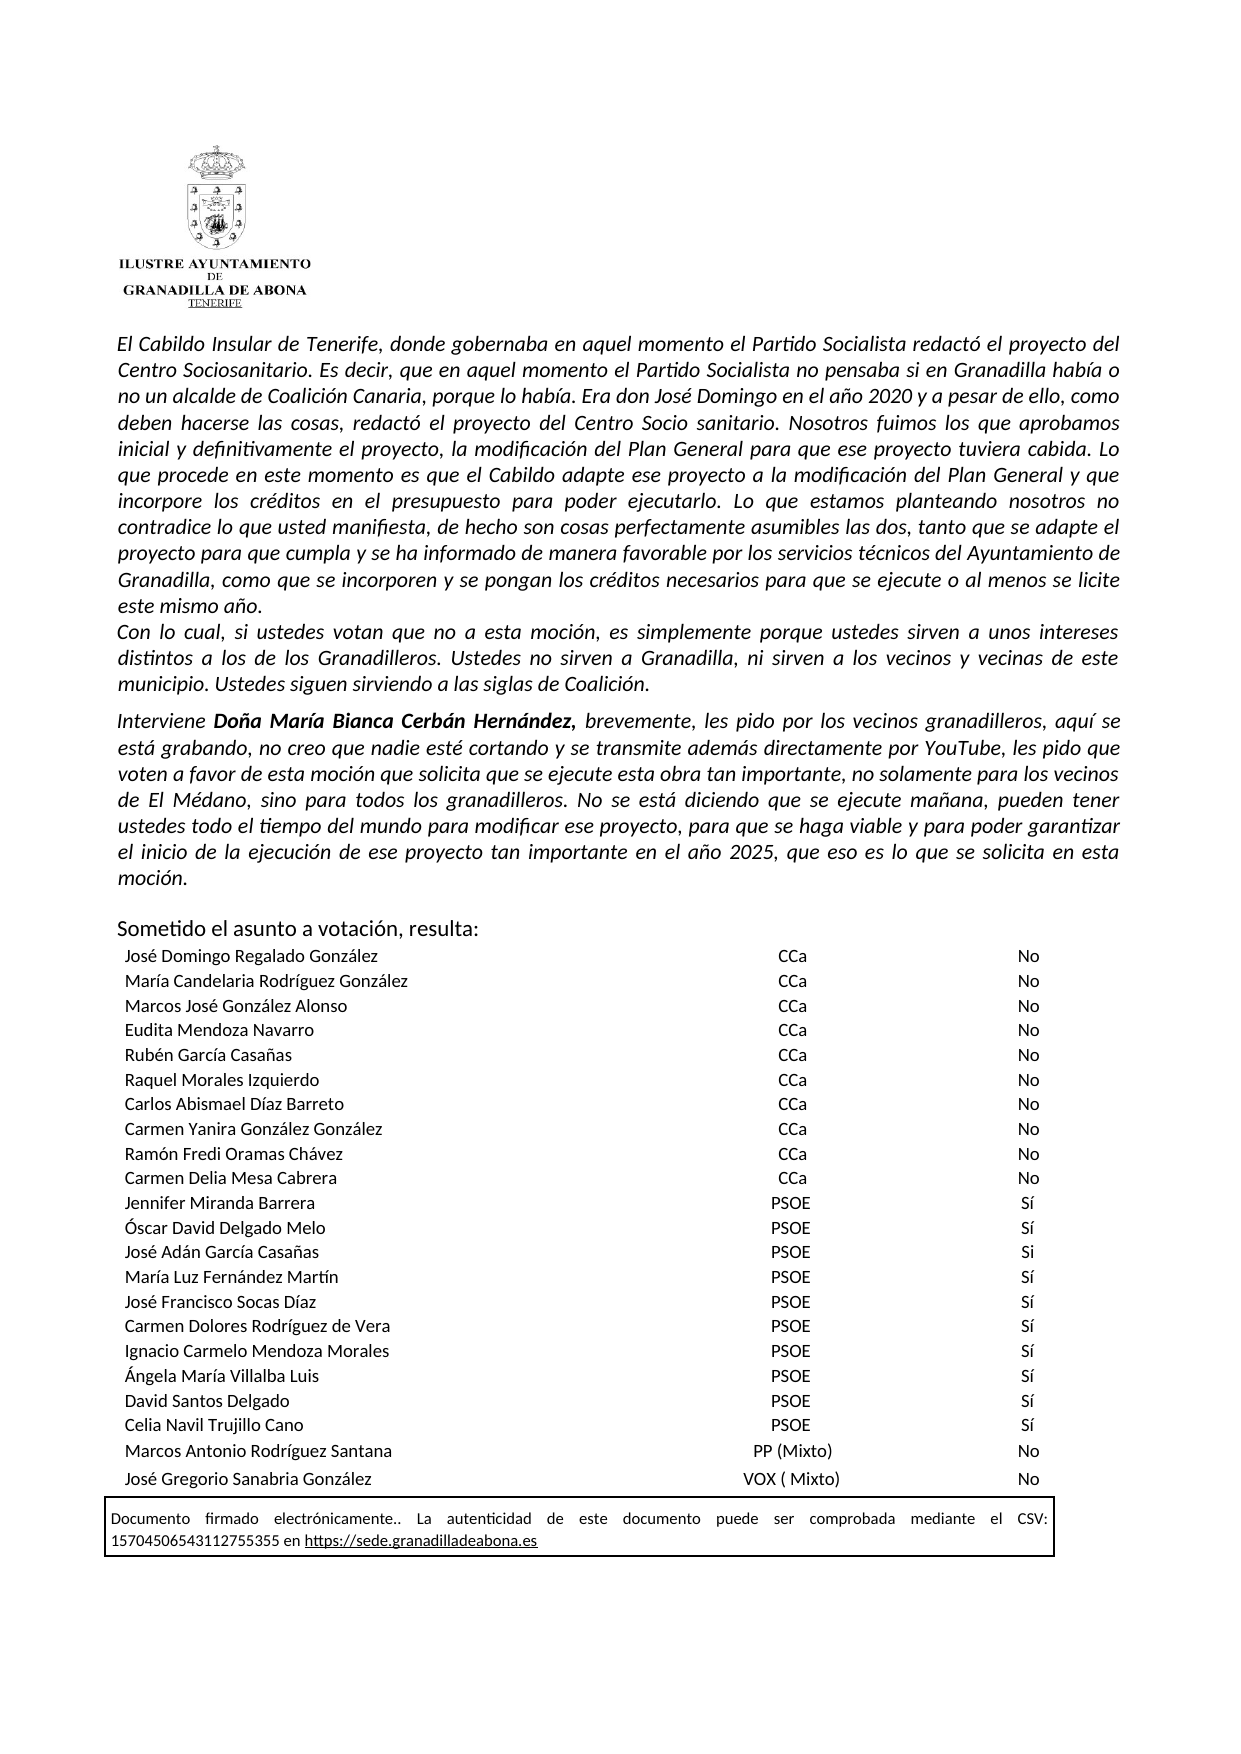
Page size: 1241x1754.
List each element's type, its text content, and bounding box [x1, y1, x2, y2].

table_cell Si [1018, 1241, 1042, 1265]
table_cell Sí [1018, 1364, 1042, 1389]
table_cell No [1018, 1142, 1042, 1167]
table_cell Sí [1018, 1339, 1042, 1364]
table_cell Marcos José González Alonso [125, 994, 778, 1018]
table_cell PSOE [743, 1290, 1018, 1315]
table_cell CCa [743, 1167, 1018, 1191]
table_cell No [1018, 1117, 1042, 1142]
table_cell PSOE [743, 1364, 1018, 1389]
table_cell Carmen Yanira González González [125, 1117, 743, 1142]
table_cell Sí [1018, 1414, 1042, 1440]
table_cell Celia Navil Trujillo Cano [125, 1414, 743, 1440]
table_cell Eudita Mendoza Navarro [125, 1019, 778, 1043]
table_cell Carlos Abismael Díaz Barreto [125, 1093, 778, 1117]
table_cell PP (Mixto) [743, 1440, 1018, 1467]
table_cell José Gregorio Sanabria González [125, 1468, 743, 1494]
table_cell No [1018, 1019, 1042, 1043]
table_cell No [1018, 994, 1042, 1018]
table_cell CCa [778, 1019, 1018, 1043]
table_cell David Santos Delgado [125, 1389, 743, 1413]
table_cell No [1018, 1167, 1042, 1191]
table_cell Ramón Fredi Oramas Chávez [125, 1142, 743, 1167]
table_cell Sí [1018, 1265, 1042, 1290]
table_cell PSOE [743, 1315, 1018, 1339]
table_cell PSOE [743, 1241, 1018, 1265]
table_cell CCa [778, 1043, 1018, 1068]
table_cell CCa [778, 1093, 1018, 1117]
text El Cabildo Insular de Tenerife, donde gobernaba en aquel momento el Partido Socialista redactó el proyecto del Centro Sociosanitario. Es decir, que en aquel momento el Partido Socialista no pensaba si en Granadilla había o no un alcalde de Coalición Canaria, porque lo había. Era don José Domingo en el año 2020 y a pesar de ello, como deben hacerse las cosas, redactó el proyecto del Centro Socio sanitario. Nosotros fuimos los que aprobamos inicial y definitivamente el proyecto, la modificación del Plan General para que ese proyecto tuviera cabida. Lo que procede en este momento es que el Cabildo adapte ese proyecto a la modificación del Plan General y que incorpore los créditos en el presupuesto para poder ejecutarlo. Lo que estamos planteando nosotros no contradice lo que usted manifiesta, de hecho son cosas perfectamente asumibles las dos, tanto que se adapte el proyecto para que cumpla y se ha informado de manera favorable por los servicios técnicos del Ayuntamiento de Granadilla, como que se incorporen y se pongan los créditos necesarios para que se ejecute o al menos se licite este mismo año. [117, 331, 1124, 618]
table_cell CCa [743, 1142, 1018, 1167]
table_cell Carmen Delia Mesa Cabrera [125, 1167, 743, 1191]
table_cell VOX ( Mixto) [743, 1468, 1018, 1494]
table_cell No [1018, 1068, 1042, 1092]
table_cell Sí [1018, 1315, 1042, 1339]
table_cell Marcos Antonio Rodríguez Santana [125, 1440, 743, 1467]
table_cell CCa [778, 994, 1018, 1018]
table_header José Domingo Regalado González [125, 944, 778, 969]
table_cell Rubén García Casañas [125, 1043, 778, 1068]
table_cell No [1018, 1043, 1042, 1068]
table_cell Carmen Dolores Rodríguez de Vera [125, 1315, 743, 1339]
table_cell Óscar David Delgado Melo [125, 1216, 743, 1241]
table_cell PSOE [743, 1216, 1018, 1241]
table_cell PSOE [743, 1389, 1018, 1413]
table_header CCa [778, 944, 1018, 969]
table_cell PSOE [743, 1265, 1018, 1290]
table_cell Raquel Morales Izquierdo [125, 1068, 778, 1092]
table_cell No [1018, 969, 1042, 994]
table_cell No [1018, 1093, 1042, 1117]
table_cell CCa [743, 1117, 1018, 1142]
table_cell José Adán García Casañas [125, 1241, 743, 1265]
table_cell Sí [1018, 1216, 1042, 1241]
table_cell María Luz Fernández Martín [125, 1265, 743, 1290]
table_cell CCa [778, 1068, 1018, 1092]
text Con lo cual, si ustedes votan que no a esta moción, es simplemente porque ustedes sirven a unos intereses distintos a los de los Granadilleros. Ustedes no sirven a Granadilla, ni sirven a los vecinos y vecinas de este municipio. Ustedes siguen sirviendo a las siglas de Coalición. [117, 619, 1124, 697]
table_cell PSOE [743, 1339, 1018, 1364]
table_cell No [1018, 1468, 1042, 1494]
table_cell Ángela María Villalba Luis [125, 1364, 743, 1389]
table_cell PSOE [743, 1414, 1018, 1440]
table_cell Jennifer Miranda Barrera [125, 1191, 743, 1216]
table_cell José Francisco Socas Díaz [125, 1290, 743, 1315]
table_cell Sí [1018, 1191, 1042, 1216]
table_cell No [1018, 1440, 1042, 1467]
text Sometido el asunto a votación, resulta: [117, 915, 1124, 942]
table_cell Sí [1018, 1389, 1042, 1413]
text Interviene Doña María Bianca Cerbán Hernández, brevemente, les pido por los vecinos granadilleros, aquí se está grabando, no creo que nadie esté cortando y se transmite además directamente por YouTube, les pido que voten a favor de esta moción que solicita que se ejecute esta obra tan importante, no solamente para los vecinos de El Médano, sino para todos los granadilleros. No se está diciendo que se ejecute mañana, pueden tener ustedes todo el tiempo del mundo para modificar ese proyecto, para que se haga viable y para poder garantizar el inicio de la ejecución de ese proyecto tan importante en el año 2025, que eso es lo que se solicita en esta moción. [117, 708, 1124, 891]
table_cell María Candelaria Rodríguez González [125, 969, 778, 994]
table_header No [1018, 944, 1042, 969]
table_cell PSOE [743, 1191, 1018, 1216]
table_cell Ignacio Carmelo Mendoza Morales [125, 1339, 743, 1364]
table_cell CCa [778, 969, 1018, 994]
table_cell Sí [1018, 1290, 1042, 1315]
